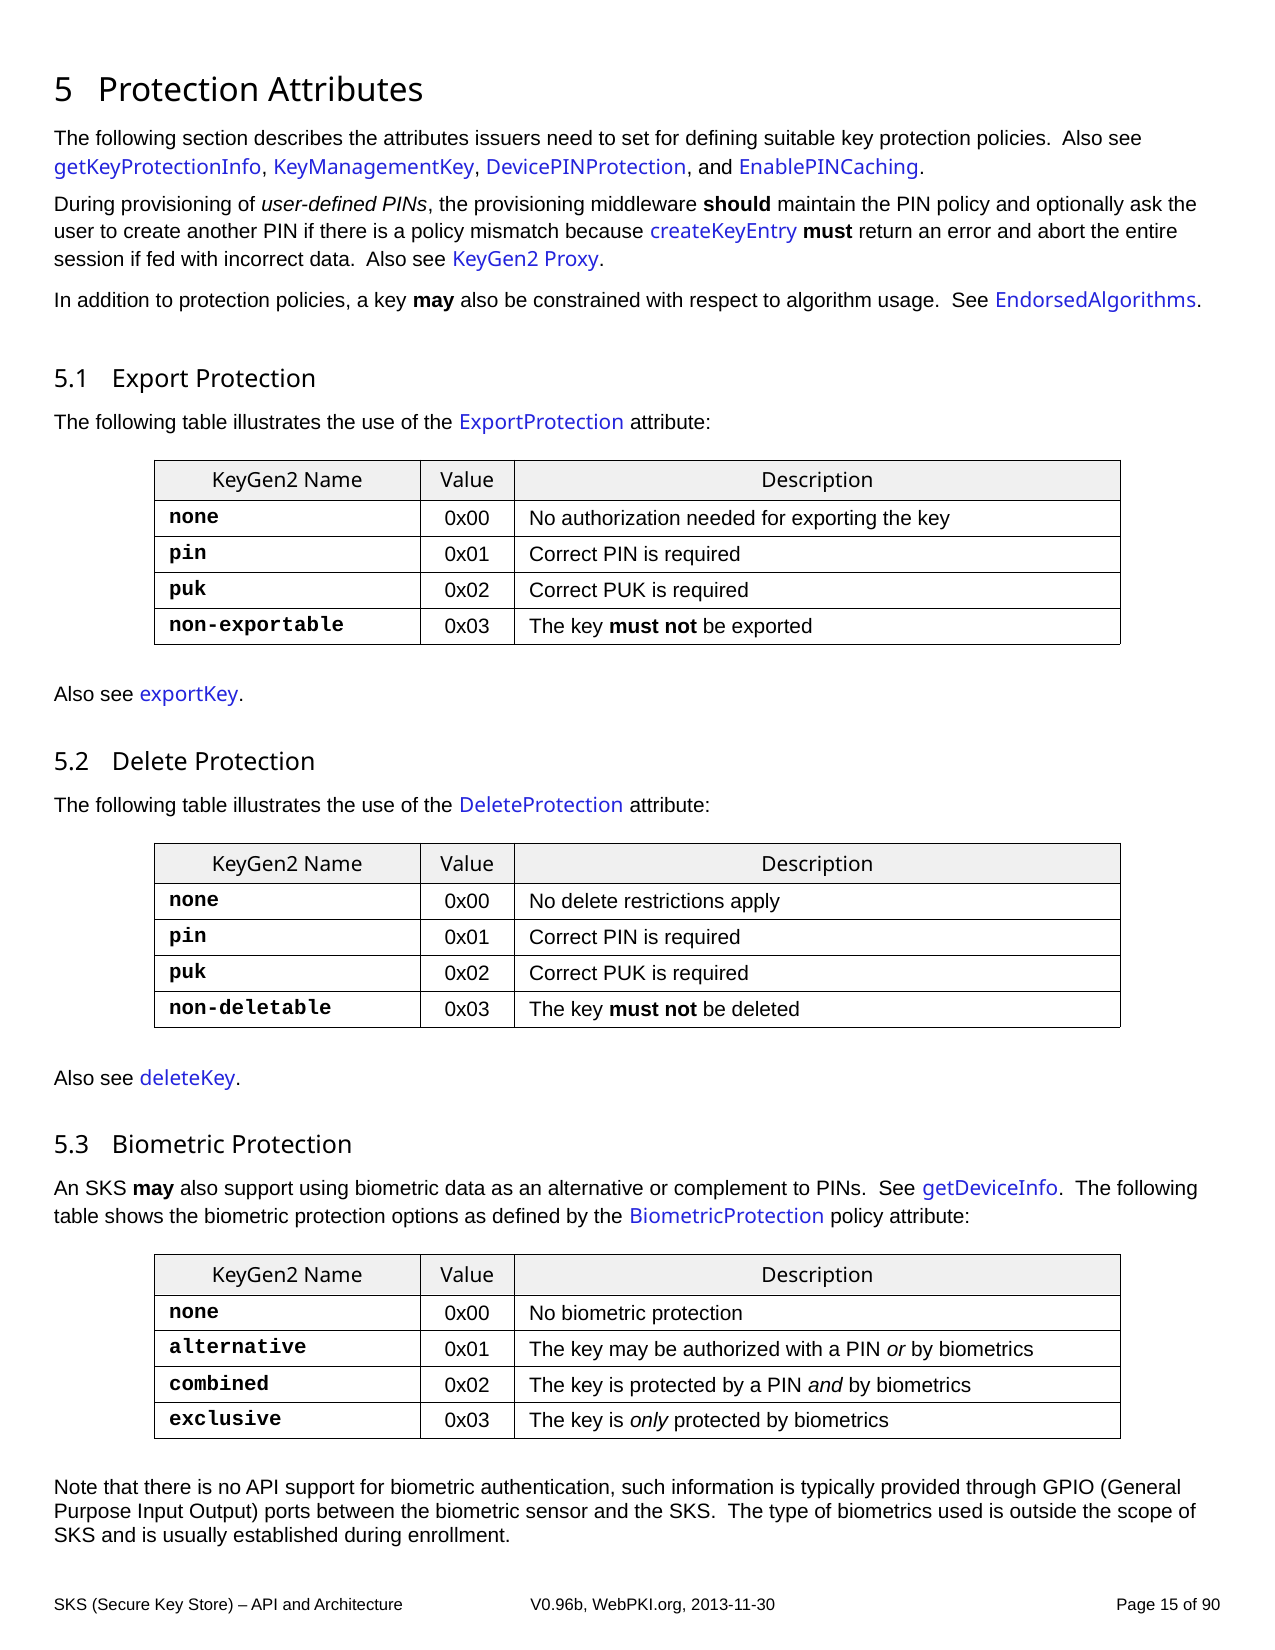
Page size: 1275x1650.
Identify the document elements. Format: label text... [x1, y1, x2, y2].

text The following table illustrates the use of the ExportProtection attribute: [54, 407, 1221, 459]
table_cell The key is only protected by biometrics [515, 1403, 1120, 1438]
table_cell pin [155, 920, 420, 955]
table_cell alternative [155, 1331, 420, 1366]
text The following table illustrates the use of the DeleteProtection attribute: [54, 790, 1221, 819]
table_header Value [421, 1255, 514, 1294]
table_cell No authorization needed for exporting the key [515, 501, 1120, 536]
table_cell 0x01 [421, 1331, 514, 1366]
table_cell puk [155, 956, 420, 991]
table_cell non-deletable [155, 992, 420, 1027]
text During provisioning of user-defined PINs, the provisioning middleware should maintain the PIN policy and optionally ask the user to create another PIN if there is a policy mismatch because createKeyEntry must return an error and abort the entire session if fed with incorrect data. Also see KeyGen2 Proxy. [54, 192, 1221, 273]
table_cell 0x03 [421, 992, 514, 1027]
table_cell none [155, 1296, 420, 1330]
table_cell Correct PUK is required [515, 573, 1120, 608]
table_cell 0x01 [421, 537, 514, 572]
table_cell Correct PIN is required [515, 537, 1120, 572]
text The following section describes the attributes issuers need to set for defining suitable key protection policies. Also see getKeyProtectionInfo, KeyManagementKey, DevicePINProtection, and EnablePINCaching. [54, 123, 1221, 180]
table_cell The key must not be exported [515, 609, 1120, 644]
table_cell 0x00 [421, 501, 514, 536]
subtitle Protection Attributes [54, 66, 1221, 111]
table_cell exclusive [155, 1403, 420, 1438]
table_cell The key must not be deleted [515, 992, 1120, 1027]
table_header Value [421, 844, 514, 883]
table_header Description [515, 1255, 1120, 1294]
table_cell 0x03 [421, 609, 514, 644]
table_cell puk [155, 573, 420, 608]
text An SKS may also support using biometric data as an alternative or complement to PINs. See getDeviceInfo. The following table shows the biometric protection options as defined by the BiometricProtection policy attribute: [54, 1173, 1221, 1254]
text Note that there is no API support for biometric authentication, such information is typically provided through GPIO (General Purpose Input Output) ports between the biometric sensor and the SKS. The type of biometrics used is outside the scope of SKS and is usually established during enrollment. [54, 1475, 1221, 1547]
table_cell 0x02 [421, 1367, 514, 1402]
table_cell pin [155, 537, 420, 572]
table_cell 0x00 [421, 884, 514, 919]
table_cell The key may be authorized with a PIN or by biometrics [515, 1331, 1120, 1366]
table_header KeyGen2 Name [155, 844, 420, 883]
subtitle Export Protection [54, 361, 1221, 395]
table_header Value [421, 461, 514, 500]
subtitle Delete Protection [54, 744, 1221, 778]
table_header KeyGen2 Name [155, 1255, 420, 1294]
table_cell none [155, 884, 420, 919]
table_cell The key is protected by a PIN and by biometrics [515, 1367, 1120, 1402]
table_header Description [515, 461, 1120, 500]
table_cell No biometric protection [515, 1296, 1120, 1330]
table_cell No delete restrictions apply [515, 884, 1120, 919]
text Also see deleteKey. [54, 1063, 1221, 1091]
table_cell 0x03 [421, 1403, 514, 1438]
table_header Description [515, 844, 1120, 883]
subtitle Biometric Protection [54, 1127, 1221, 1161]
table_cell non-exportable [155, 609, 420, 644]
table_cell 0x00 [421, 1296, 514, 1330]
text Also see exportKey. [54, 679, 1221, 708]
table_cell none [155, 501, 420, 536]
table_cell 0x01 [421, 920, 514, 955]
table_cell 0x02 [421, 573, 514, 608]
table_cell 0x02 [421, 956, 514, 991]
table_cell combined [155, 1367, 420, 1402]
table_header KeyGen2 Name [155, 461, 420, 500]
table_cell Correct PUK is required [515, 956, 1120, 991]
text In addition to protection policies, a key may also be constrained with respect to algorithm usage. See EndorsedAlgorithms. [54, 285, 1221, 313]
table_cell Correct PIN is required [515, 920, 1120, 955]
